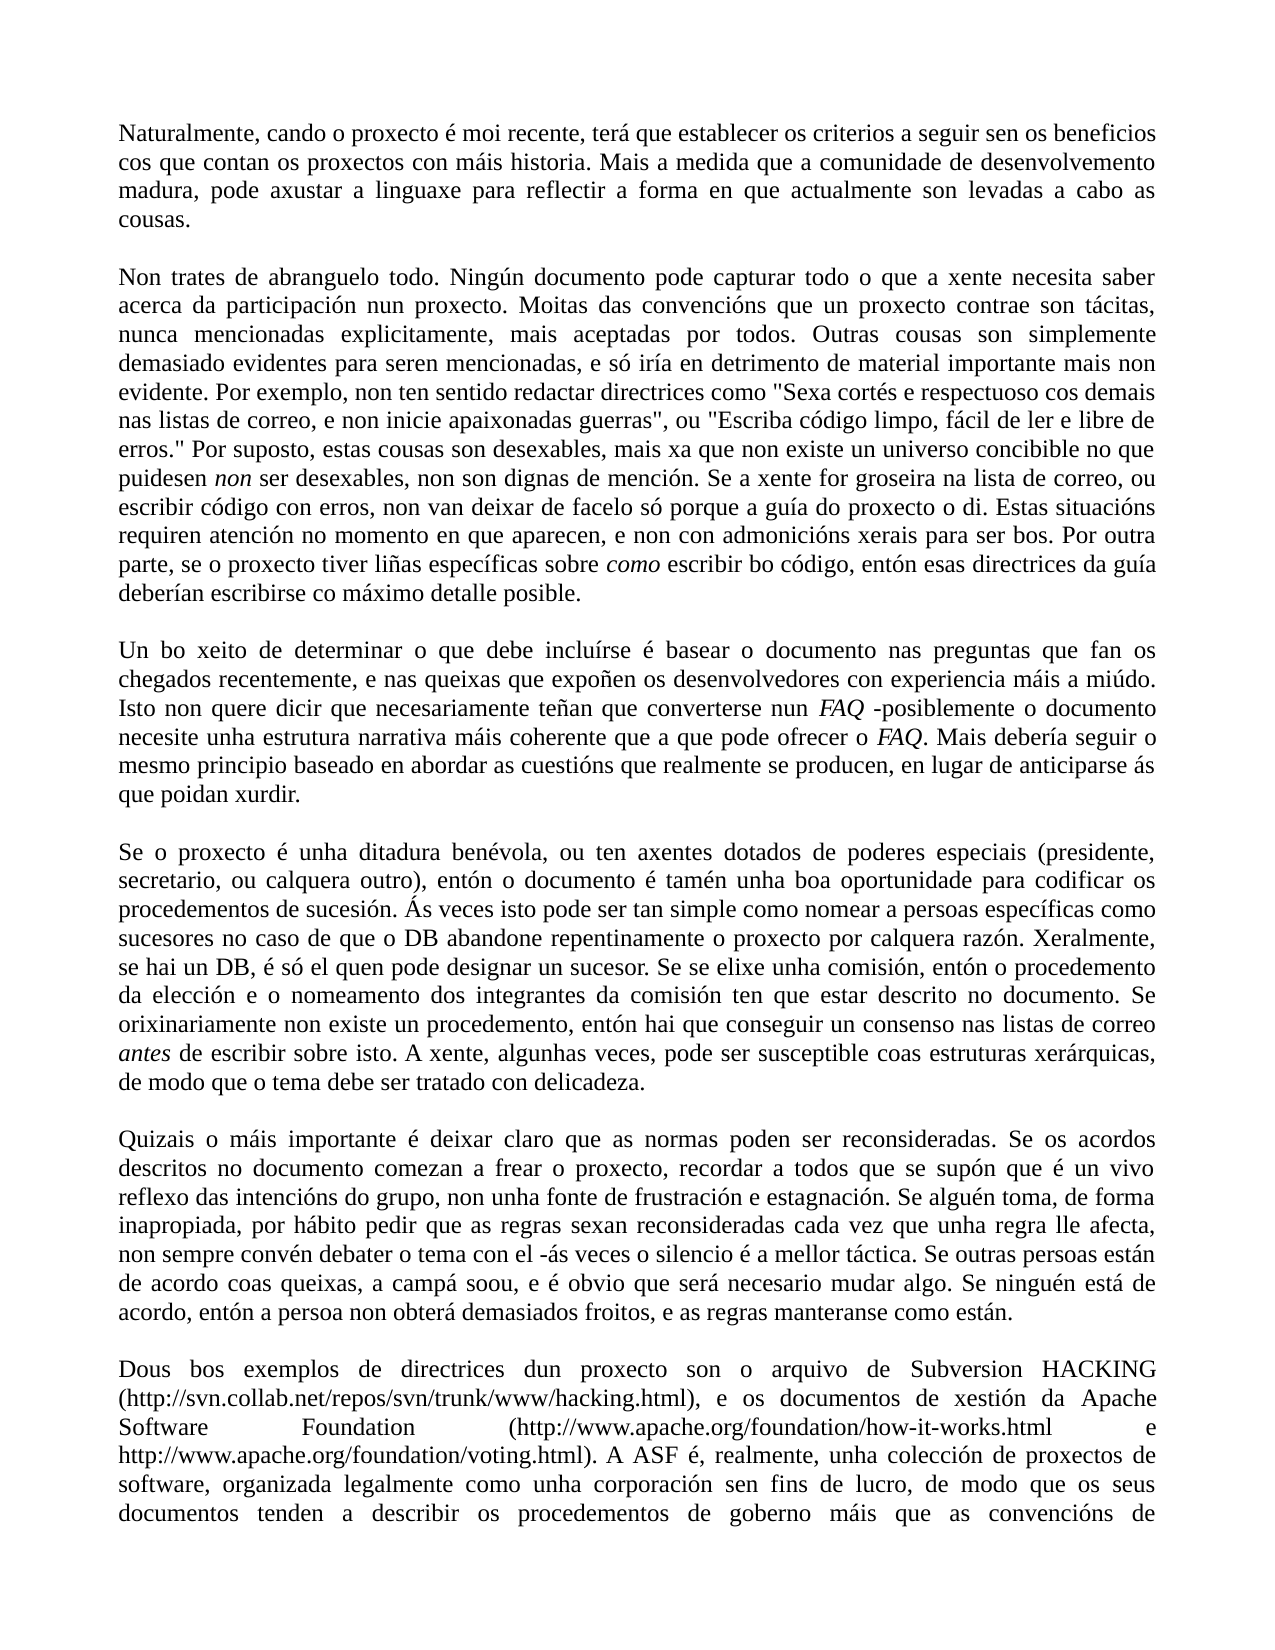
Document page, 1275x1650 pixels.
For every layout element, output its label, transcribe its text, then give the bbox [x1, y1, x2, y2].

text Un bo xeito de determinar o que debe incluírse é basear o documento nas preguntas que fan os chegados recentemente, e nas queixas que expoñen os desenvolvedores con experiencia máis a miúdo. Isto non quere dicir que necesariamente teñan que converterse nun FAQ -posiblemente o documento necesite unha estrutura narrativa máis coherente que a que pode ofrecer o FAQ. Mais debería seguir o mesmo principio baseado en abordar as cuestións que realmente se producen, en lugar de anticiparse ás que poidan xurdir. [118, 636, 1157, 808]
text Dous bos exemplos de directrices dun proxecto son o arquivo de Subversion HACKING (http://svn.collab.net/repos/svn/trunk/www/hacking.html), e os documentos de xestión da Apache Software Foundation (http://www.apache.org/foundation/how-it-works.html e http://www.apache.org/foundation/voting.html). A ASF é, realmente, unha colección de proxectos de software, organizada legalmente como unha corporación sen fins de lucro, de modo que os seus documentos tenden a describir os procedementos de goberno máis que as convencións de [118, 1354, 1157, 1527]
text Quizais o máis importante é deixar claro que as normas poden ser reconsideradas. Se os acordos descritos no documento comezan a frear o proxecto, recordar a todos que se supón que é un vivo reflexo das intencións do grupo, non unha fonte de frustración e estagnación. Se alguén toma, de forma inapropiada, por hábito pedir que as regras sexan reconsideradas cada vez que unha regra lle afecta, non sempre convén debater o tema con el -ás veces o silencio é a mellor táctica. Se outras persoas están de acordo coas queixas, a campá soou, e é obvio que será necesario mudar algo. Se ninguén está de acordo, entón a persoa non obterá demasiados froitos, e as regras manteranse como están. [118, 1124, 1157, 1326]
text Naturalmente, cando o proxecto é moi recente, terá que establecer os criterios a seguir sen os beneficios cos que contan os proxectos con máis historia. Mais a medida que a comunidade de desenvolvemento madura, pode axustar a linguaxe para reflectir a forma en que actualmente son levadas a cabo as cousas. [118, 118, 1157, 233]
text Non trates de abranguelo todo. Ningún documento pode capturar todo o que a xente necesita saber acerca da participación nun proxecto. Moitas das convencións que un proxecto contrae son tácitas, nunca mencionadas explicitamente, mais aceptadas por todos. Outras cousas son simplemente demasiado evidentes para seren mencionadas, e só iría en detrimento de material importante mais non evidente. Por exemplo, non ten sentido redactar directrices como "Sexa cortés e respectuoso cos demais nas listas de correo, e non inicie apaixonadas guerras", ou "Escriba código limpo, fácil de ler e libre de erros." Por suposto, estas cousas son desexables, mais xa que non existe un universo concibible no que puidesen non ser desexables, non son dignas de mención. Se a xente for groseira na lista de correo, ou escribir código con erros, non van deixar de facelo só porque a guía do proxecto o di. Estas situacións requiren atención no momento en que aparecen, e non con admonicións xerais para ser bos. Por outra parte, se o proxecto tiver liñas específicas sobre como escribir bo código, entón esas directrices da guía deberían escribirse co máximo detalle posible. [118, 262, 1157, 607]
text Se o proxecto é unha ditadura benévola, ou ten axentes dotados de poderes especiais (presidente, secretario, ou calquera outro), entón o documento é tamén unha boa oportunidade para codificar os procedementos de sucesión. Ás veces isto pode ser tan simple como nomear a persoas específicas como sucesores no caso de que o DB abandone repentinamente o proxecto por calquera razón. Xeralmente, se hai un DB, é só el quen pode designar un sucesor. Se se elixe unha comisión, entón o procedemento da elección e o nomeamento dos integrantes da comisión ten que estar descrito no documento. Se orixinariamente non existe un procedemento, entón hai que conseguir un consenso nas listas de correo antes de escribir sobre isto. A xente, algunhas veces, pode ser susceptible coas estruturas xerárquicas, de modo que o tema debe ser tratado con delicadeza. [118, 837, 1157, 1096]
